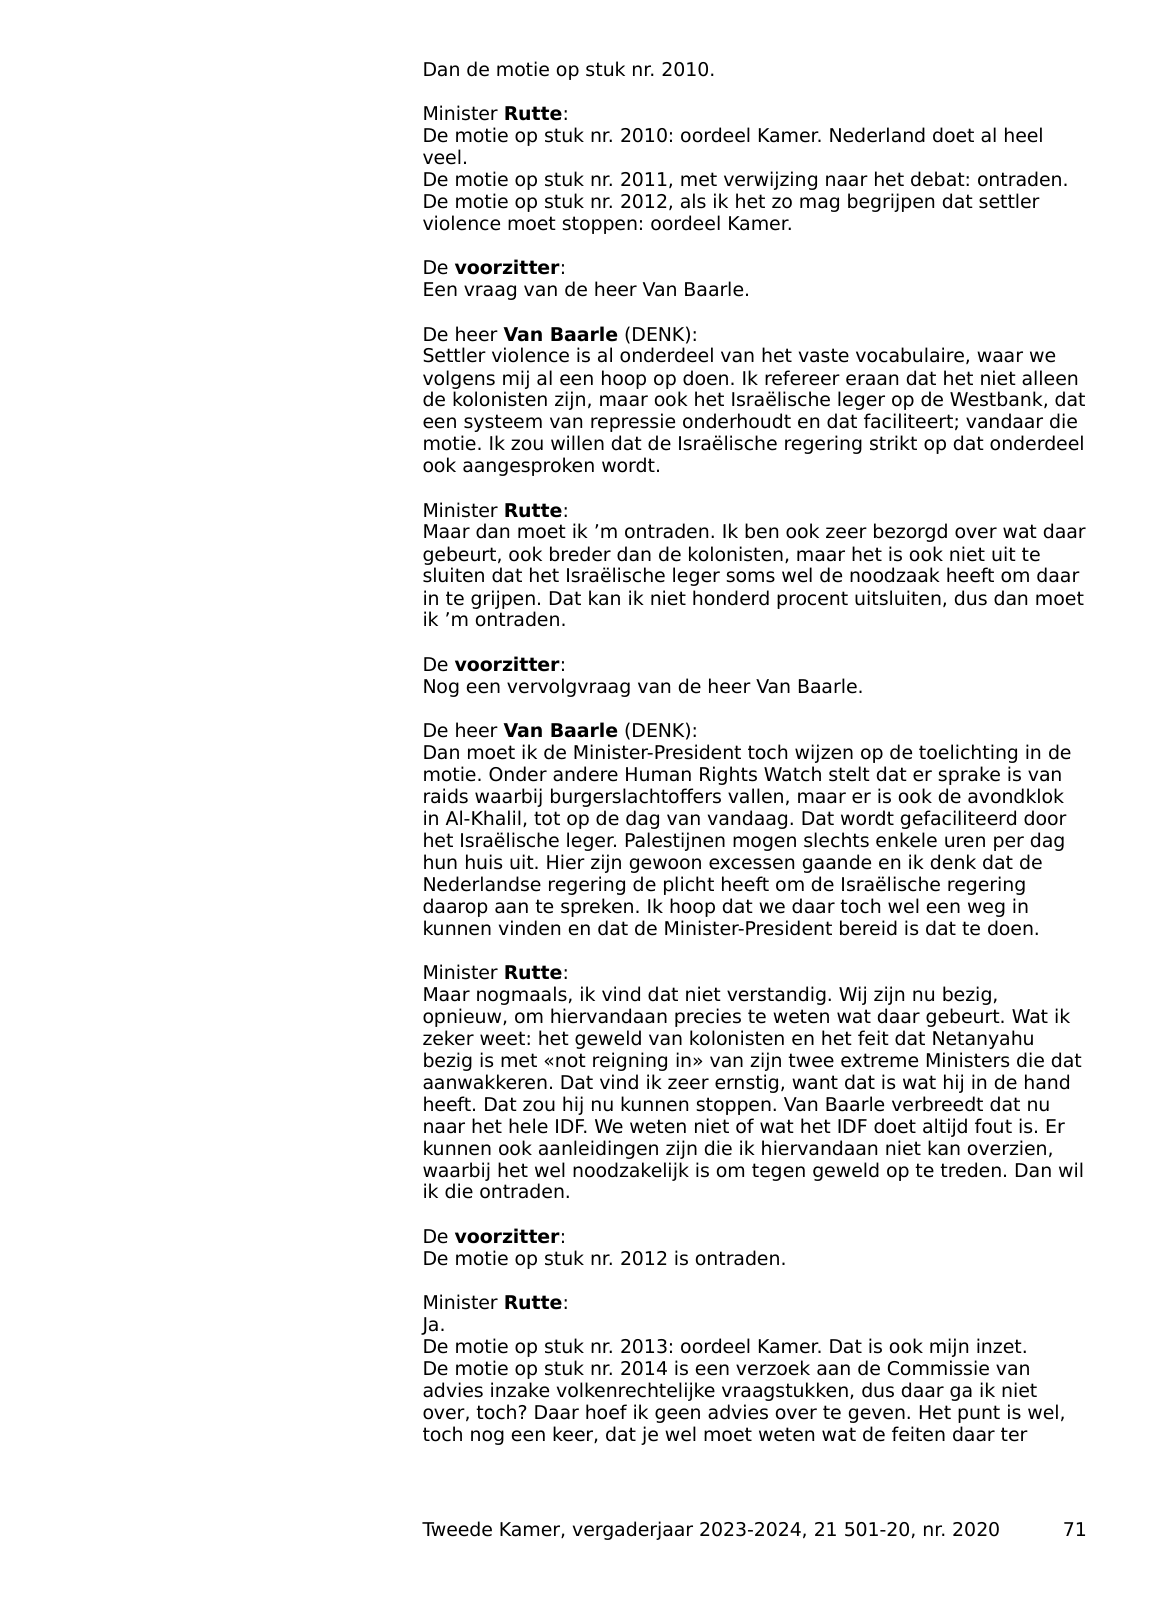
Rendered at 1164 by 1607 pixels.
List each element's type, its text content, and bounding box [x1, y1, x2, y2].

text Minister Rutte: [422, 103, 1087, 125]
text De motie op stuk nr. 2011, met verwijzing naar het debat: ontraden. [422, 169, 1087, 191]
text Settler violence is al onderdeel van het vaste vocabulaire, waar we volgens mij al een hoop op doen. Ik refereer eraan dat het niet alleen de kolonisten zijn, maar ook het Israëlische leger op de Westbank, dat een systeem van repressie onderhoudt en dat faciliteert; vandaar die motie. Ik zou willen dat de Israëlische regering strikt op dat onderdeel ook aangesproken wordt. [422, 345, 1087, 477]
text De motie op stuk nr. 2012, als ik het zo mag begrijpen dat settler violence moet stoppen: oordeel Kamer. [422, 191, 1087, 235]
text De motie op stuk nr. 2010: oordeel Kamer. Nederland doet al heel veel. [422, 125, 1087, 169]
text Minister Rutte: [422, 1292, 1087, 1314]
text Ja. [422, 1314, 1087, 1336]
text Maar nogmaals, ik vind dat niet verstandig. Wij zijn nu bezig, opnieuw, om hiervandaan precies te weten wat daar gebeurt. Wat ik zeker weet: het geweld van kolonisten en het feit dat Netanyahu bezig is met «not reigning in» van zijn twee extreme Ministers die dat aanwakkeren. Dat vind ik zeer ernstig, want dat is wat hij in de hand heeft. Dat zou hij nu kunnen stoppen. Van Baarle verbreedt dat nu naar het hele IDF. We weten niet of wat het IDF doet altijd fout is. Er kunnen ook aanleidingen zijn die ik hiervandaan niet kan overzien, waarbij het wel noodzakelijk is om tegen geweld op te treden. Dan wil ik die ontraden. [422, 984, 1087, 1203]
text De motie op stuk nr. 2014 is een verzoek aan de Commissie van advies inzake volkenrechtelijke vraagstukken, dus daar ga ik niet over, toch? Daar hoef ik geen advies over te geven. Het punt is wel, toch nog een keer, dat je wel moet weten wat de feiten daar ter [422, 1358, 1087, 1446]
text De heer Van Baarle (DENK): [422, 720, 1087, 742]
text Minister Rutte: [422, 499, 1087, 521]
text De voorzitter: [422, 1226, 1087, 1248]
text De motie op stuk nr. 2013: oordeel Kamer. Dat is ook mijn inzet. [422, 1336, 1087, 1358]
text De heer Van Baarle (DENK): [422, 323, 1087, 345]
text De voorzitter: [422, 257, 1087, 279]
text Dan de motie op stuk nr. 2010. [422, 59, 1087, 81]
text De motie op stuk nr. 2012 is ontraden. [422, 1248, 1087, 1269]
text Dan moet ik de Minister-President toch wijzen op de toelichting in de motie. Onder andere Human Rights Watch stelt dat er sprake is van raids waarbij burgerslachtoffers vallen, maar er is ook de avondklok in Al-Khalil, tot op de dag van vandaag. Dat wordt gefaciliteerd door het Israëlische leger. Palestijnen mogen slechts enkele uren per dag hun huis uit. Hier zijn gewoon excessen gaande en ik denk dat de Nederlandse regering de plicht heeft om de Israëlische regering daarop aan te spreken. Ik hoop dat we daar toch wel een weg in kunnen vinden en dat de Minister-President bereid is dat te doen. [422, 742, 1087, 939]
text Maar dan moet ik ’m ontraden. Ik ben ook zeer bezorgd over wat daar gebeurt, ook breder dan de kolonisten, maar het is ook niet uit te sluiten dat het Israëlische leger soms wel de noodzaak heeft om daar in te grijpen. Dat kan ik niet honderd procent uitsluiten, dus dan moet ik ’m ontraden. [422, 521, 1087, 631]
text Een vraag van de heer Van Baarle. [422, 279, 1087, 301]
text Nog een vervolgvraag van de heer Van Baarle. [422, 676, 1087, 697]
text De voorzitter: [422, 653, 1087, 676]
text Minister Rutte: [422, 962, 1087, 984]
